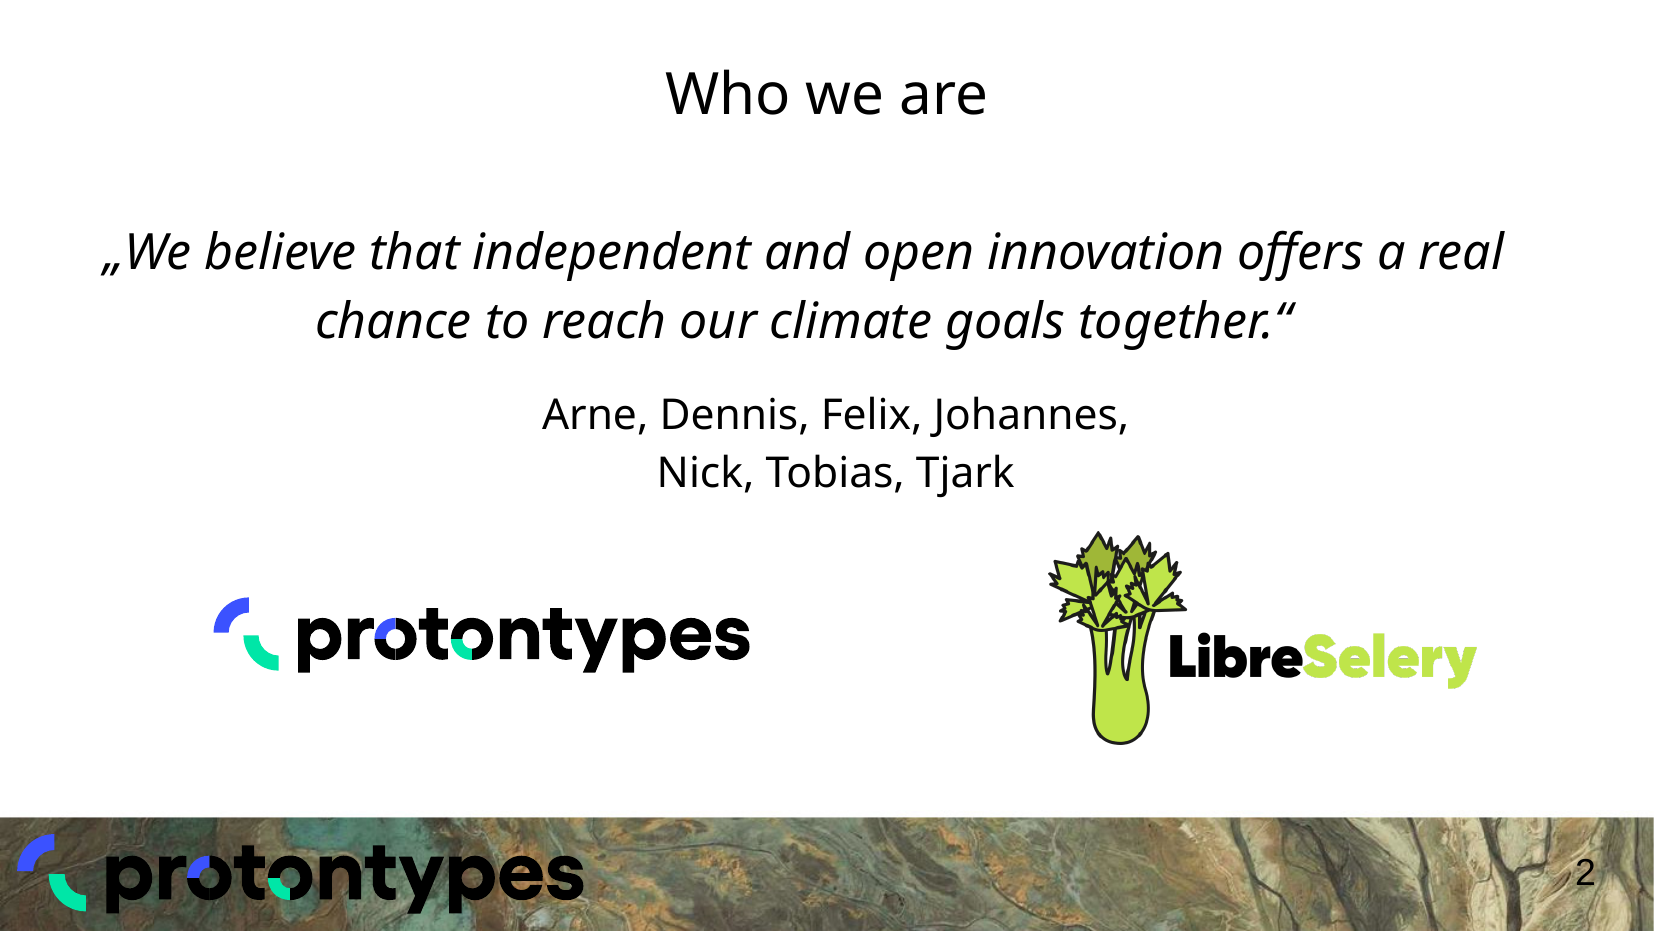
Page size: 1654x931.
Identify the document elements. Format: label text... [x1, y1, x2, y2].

list Arne, Dennis, Felix, Johannes, Nick, Tobias, Tjark [519, 383, 1152, 502]
title Who we are [82, 37, 1571, 148]
picture [0, 0, 1654, 931]
text_box „We believe that independent and open innovation offers a real chance to reach our climate goals together.“ [88, 208, 1565, 361]
